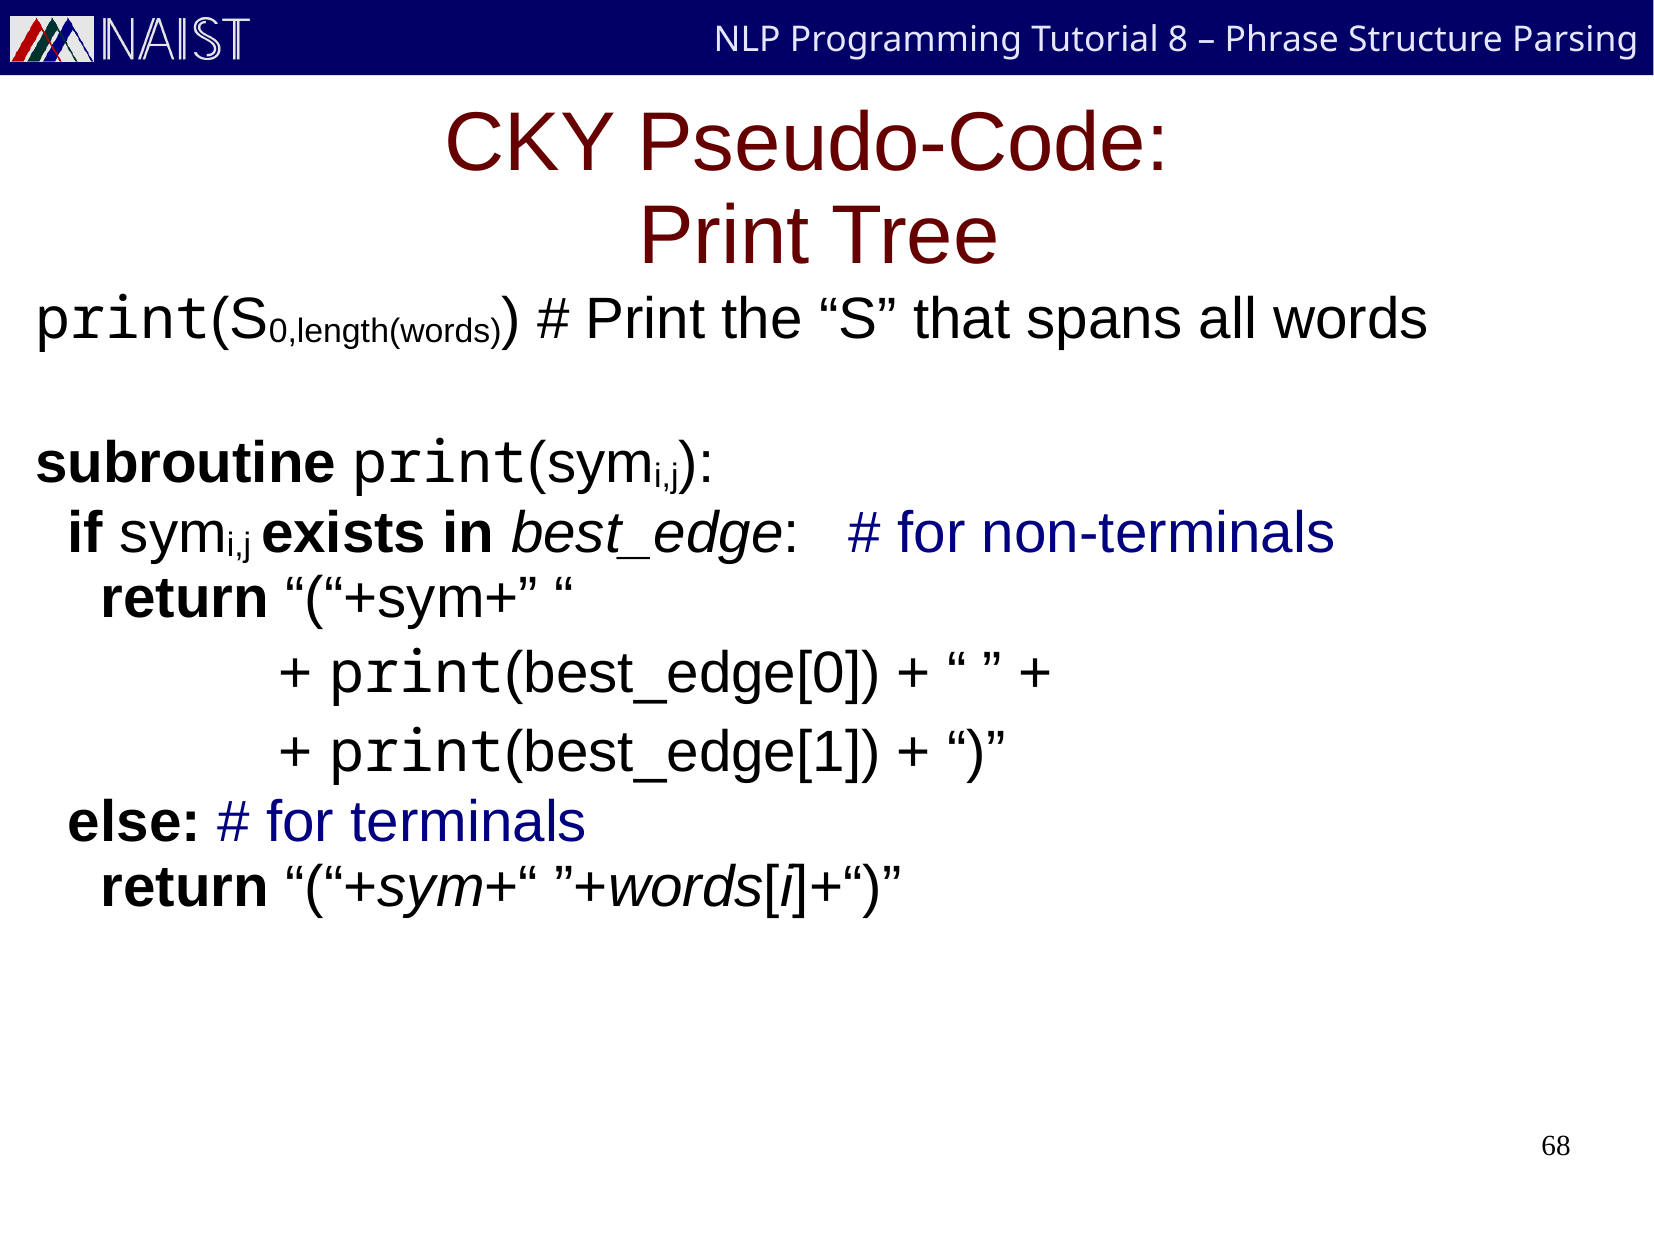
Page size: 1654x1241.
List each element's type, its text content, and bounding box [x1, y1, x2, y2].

picture [10, 16, 94, 62]
title CKY Pseudo-Code: Print Tree [75, 92, 1564, 276]
list print(S0,length(words)) # Print the “S” that spans all words subroutine print(symi,j): if symi,j exists in best_edge: # for non-terminals return “(“+sym+” “ + print(best_edge[0]) + “ ” + + print(best_edge[1]) + “)” else: # for terminals return “(“+sym+“ ”+words[i]+“)” [0, 276, 1613, 1095]
picture [102, 17, 251, 60]
